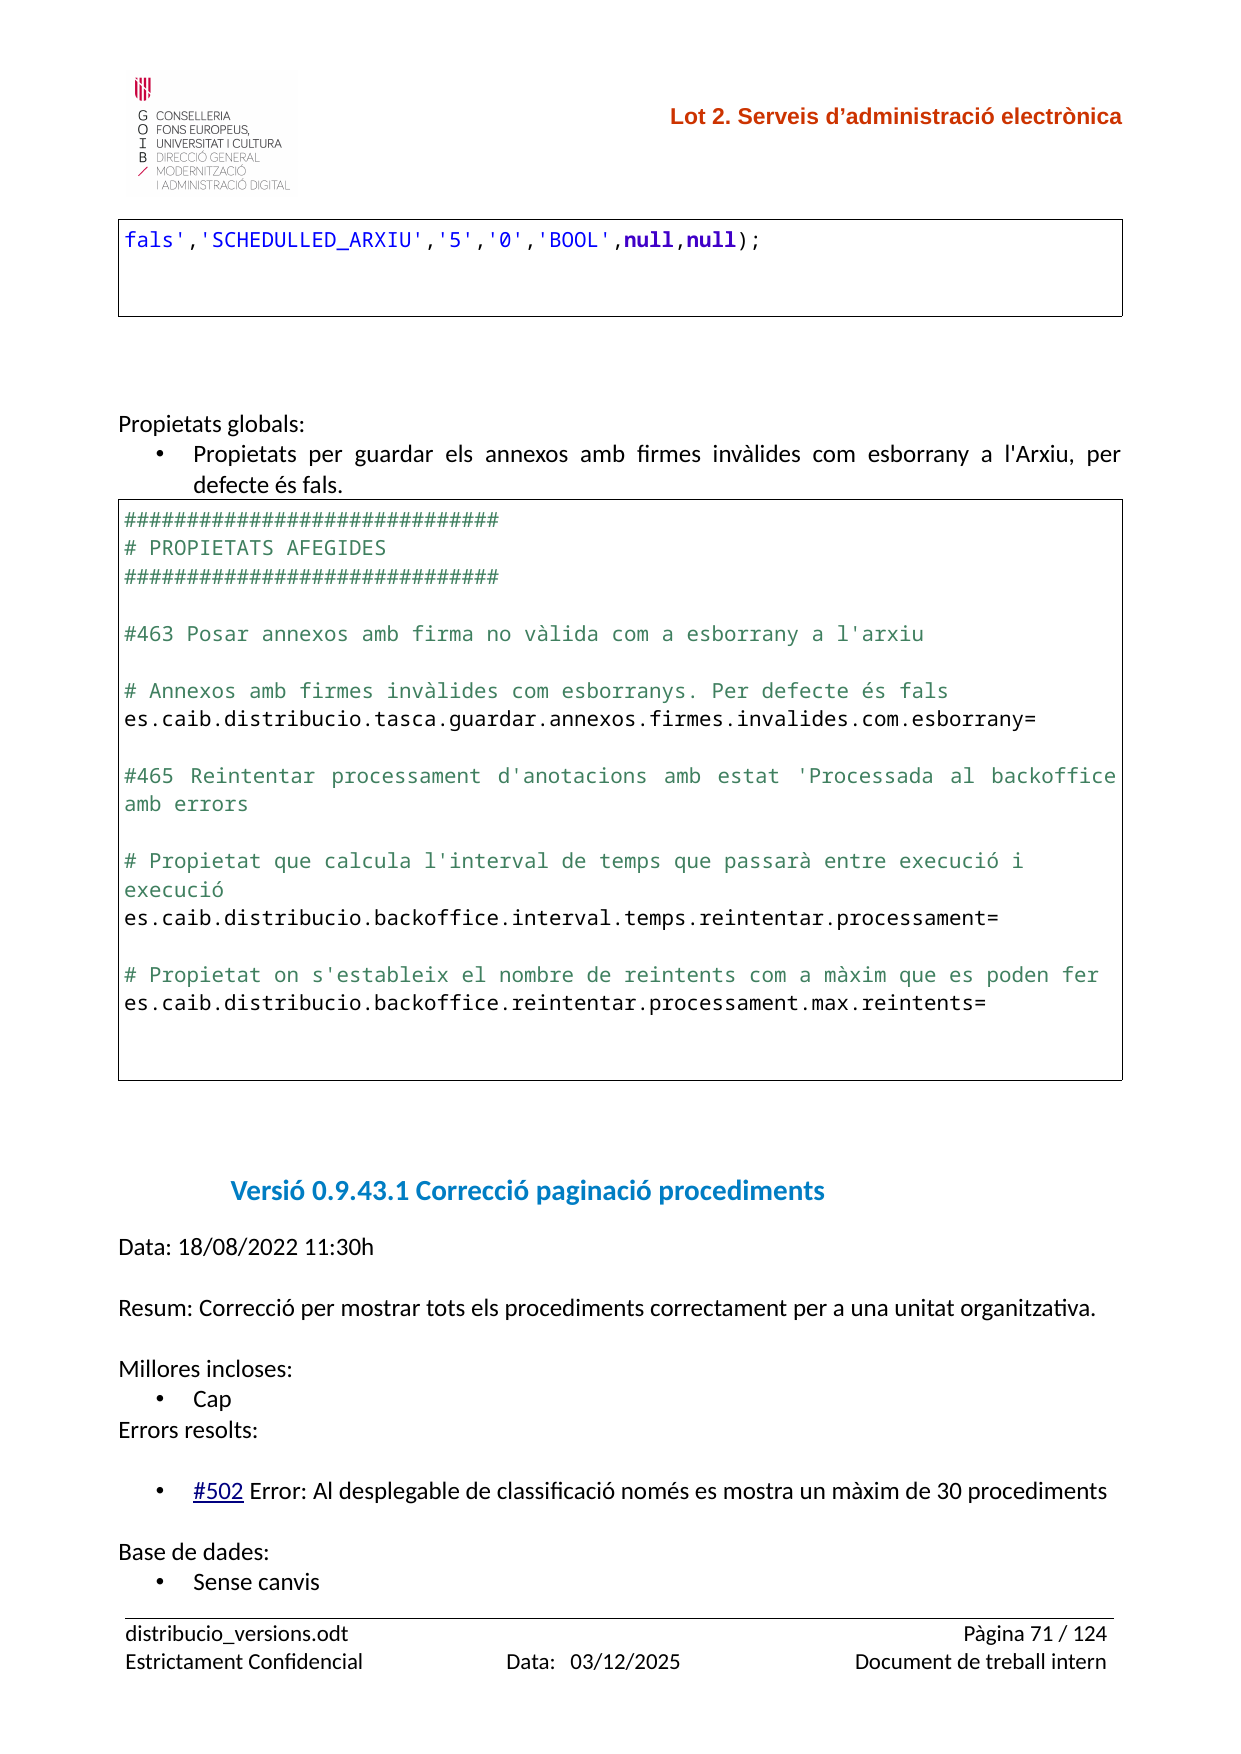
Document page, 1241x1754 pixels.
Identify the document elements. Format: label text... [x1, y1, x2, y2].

text Data: 18/08/2022 11:30h [118, 1231, 1122, 1261]
text Base de dades: [118, 1536, 1122, 1567]
text Resum: Correcció per mostrar tots els procediments correctament per a una unitat organitzativa. [118, 1292, 1122, 1322]
table_header ############################## # PROPIETATS AFEGIDES ############################## #463 Posar annexos amb firma no vàlida com a esborrany a l'arxiu # Annexos amb firmes invàlides com esborranys. Per defecte és fals es.caib.distribucio.tasca.guardar.annexos.firmes.invalides.com.esborrany= #465 Reintentar processament d'anotacions amb estat 'Processada al backoffice amb errors # Propietat que calcula l'interval de temps que passarà entre execució i execució es.caib.distribucio.backoffice.interval.temps.reintentar.processament= # Propietat on s'estableix el nombre de reintents com a màxim que es poden fer es.caib.distribucio.backoffice.reintentar.processament.max.reintents= [119, 500, 1122, 1079]
picture [126, 70, 299, 197]
subtitle Versió 0.9.43.1 Correcció paginació procediments [153, 1172, 1122, 1207]
list Cap [156, 1383, 1122, 1414]
list Propietats per guardar els annexos amb firmes invàlides com esborrany a l'Arxiu, per defecte és fals. [156, 438, 1122, 499]
list #502 Error: Al desplegable de classificació només es mostra un màxim de 30 procediments [156, 1475, 1122, 1506]
text Propietats globals: [118, 408, 1122, 438]
text Errors resolts: [118, 1414, 1122, 1444]
list Sense canvis [156, 1567, 1122, 1597]
table_header fals','SCHEDULLED_ARXIU','5','0','BOOL',null,null); [119, 220, 1122, 316]
text Millores incloses: [118, 1353, 1122, 1383]
